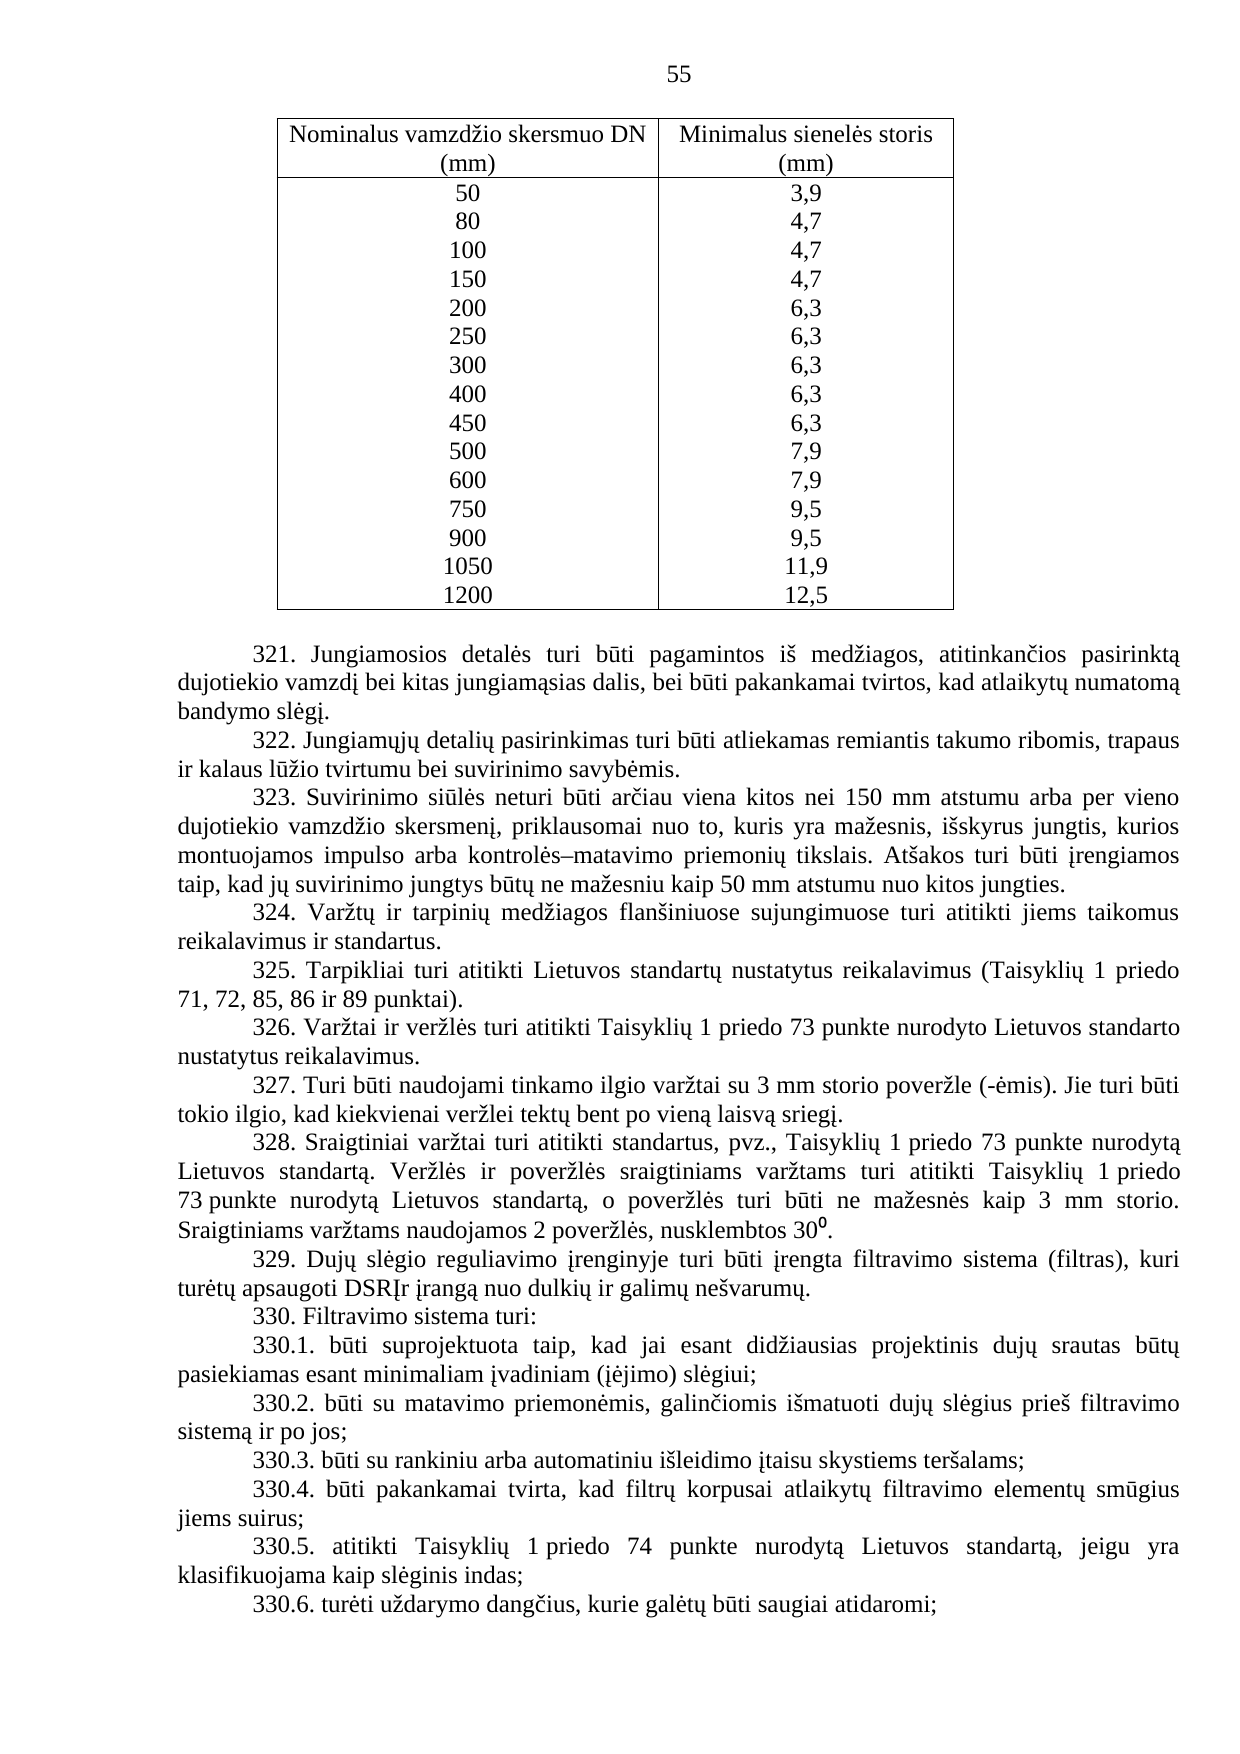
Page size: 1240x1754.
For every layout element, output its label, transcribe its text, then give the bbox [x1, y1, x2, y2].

text 325. Tarpikliai turi atitikti Lietuvos standartų nustatytus reikalavimus (Taisyklių 1 priedo 71, 72, 85, 86 ir 89 punktai). [177, 955, 1181, 1012]
text 330.5. atitikti Taisyklių 1 priedo 74 punkte nurodytą Lietuvos standartą, jeigu yra klasifikuojama kaip slėginis indas; [177, 1531, 1181, 1589]
text 321. Jungiamosios detalės turi būti pagamintos iš medžiagos, atitinkančios pasirinktą dujotiekio vamzdį bei kitas jungiamąsias dalis, bei būti pakankamai tvirtos, kad atlaikytų numatomą bandymo slėgį. [177, 639, 1181, 725]
table_header Minimalus sienelės storis (mm) [659, 119, 953, 177]
text 324. Varžtų ir tarpinių medžiagos flanšiniuose sujungimuose turi atitikti jiems taikomus reikalavimus ir standartus. [177, 897, 1181, 955]
table_cell 50 80 100 150 200 250 300 400 450 500 600 750 900 1050 1200 [278, 178, 658, 609]
text 328. Sraigtiniai varžtai turi atitikti standartus, pvz., Taisyklių 1 priedo 73 punkte nurodytą Lietuvos standartą. Veržlės ir poveržlės sraigtiniams varžtams turi atitikti Taisyklių 1 priedo 73 punkte nurodytą Lietuvos standartą, o poveržlės turi būti ne mažesnės kaip 3 mm storio. Sraigtiniams varžtams naudojamos 2 poveržlės, nusklembtos 30⁰. [177, 1127, 1181, 1244]
text 330.3. būti su rankiniu arba automatiniu išleidimo įtaisu skystiems teršalams; [177, 1445, 1181, 1474]
text 330.6. turėti uždarymo dangčius, kurie galėtų būti saugiai atidaromi; [177, 1589, 1181, 1618]
text 330. Filtravimo sistema turi: [177, 1301, 1181, 1330]
table_cell 3,9 4,7 4,7 4,7 6,3 6,3 6,3 6,3 6,3 7,9 7,9 9,5 9,5 11,9 12,5 [659, 178, 953, 609]
text 330.4. būti pakankamai tvirta, kad filtrų korpusai atlaikytų filtravimo elementų smūgius jiems suirus; [177, 1474, 1181, 1531]
table_header Nominalus vamzdžio skersmuo DN (mm) [278, 119, 658, 177]
text 330.2. būti su matavimo priemonėmis, galinčiomis išmatuoti dujų slėgius prieš filtravimo sistemą ir po jos; [177, 1388, 1181, 1445]
text 322. Jungiamųjų detalių pasirinkimas turi būti atliekamas remiantis takumo ribomis, trapaus ir kalaus lūžio tvirtumu bei suvirinimo savybėmis. [177, 725, 1181, 782]
text 323. Suvirinimo siūlės neturi būti arčiau viena kitos nei 150 mm atstumu arba per vieno dujotiekio vamzdžio skersmenį, priklausomai nuo to, kuris yra mažesnis, išskyrus jungtis, kurios montuojamos impulso arba kontrolės–matavimo priemonių tikslais. Atšakos turi būti įrengiamos taip, kad jų suvirinimo jungtys būtų ne mažesniu kaip 50 mm atstumu nuo kitos jungties. [177, 782, 1181, 897]
text 327. Turi būti naudojami tinkamo ilgio varžtai su 3 mm storio poveržle (-ėmis). Jie turi būti tokio ilgio, kad kiekvienai veržlei tektų bent po vieną laisvą sriegį. [177, 1070, 1181, 1127]
text 326. Varžtai ir veržlės turi atitikti Taisyklių 1 priedo 73 punkte nurodyto Lietuvos standarto nustatytus reikalavimus. [177, 1012, 1181, 1070]
text 329. Dujų slėgio reguliavimo įrenginyje turi būti įrengta filtravimo sistema (filtras), kuri turėtų apsaugoti DSRĮr įrangą nuo dulkių ir galimų nešvarumų. [177, 1244, 1181, 1301]
text 330.1. būti suprojektuota taip, kad jai esant didžiausias projektinis dujų srautas būtų pasiekiamas esant minimaliam įvadiniam (įėjimo) slėgiui; [177, 1330, 1181, 1388]
